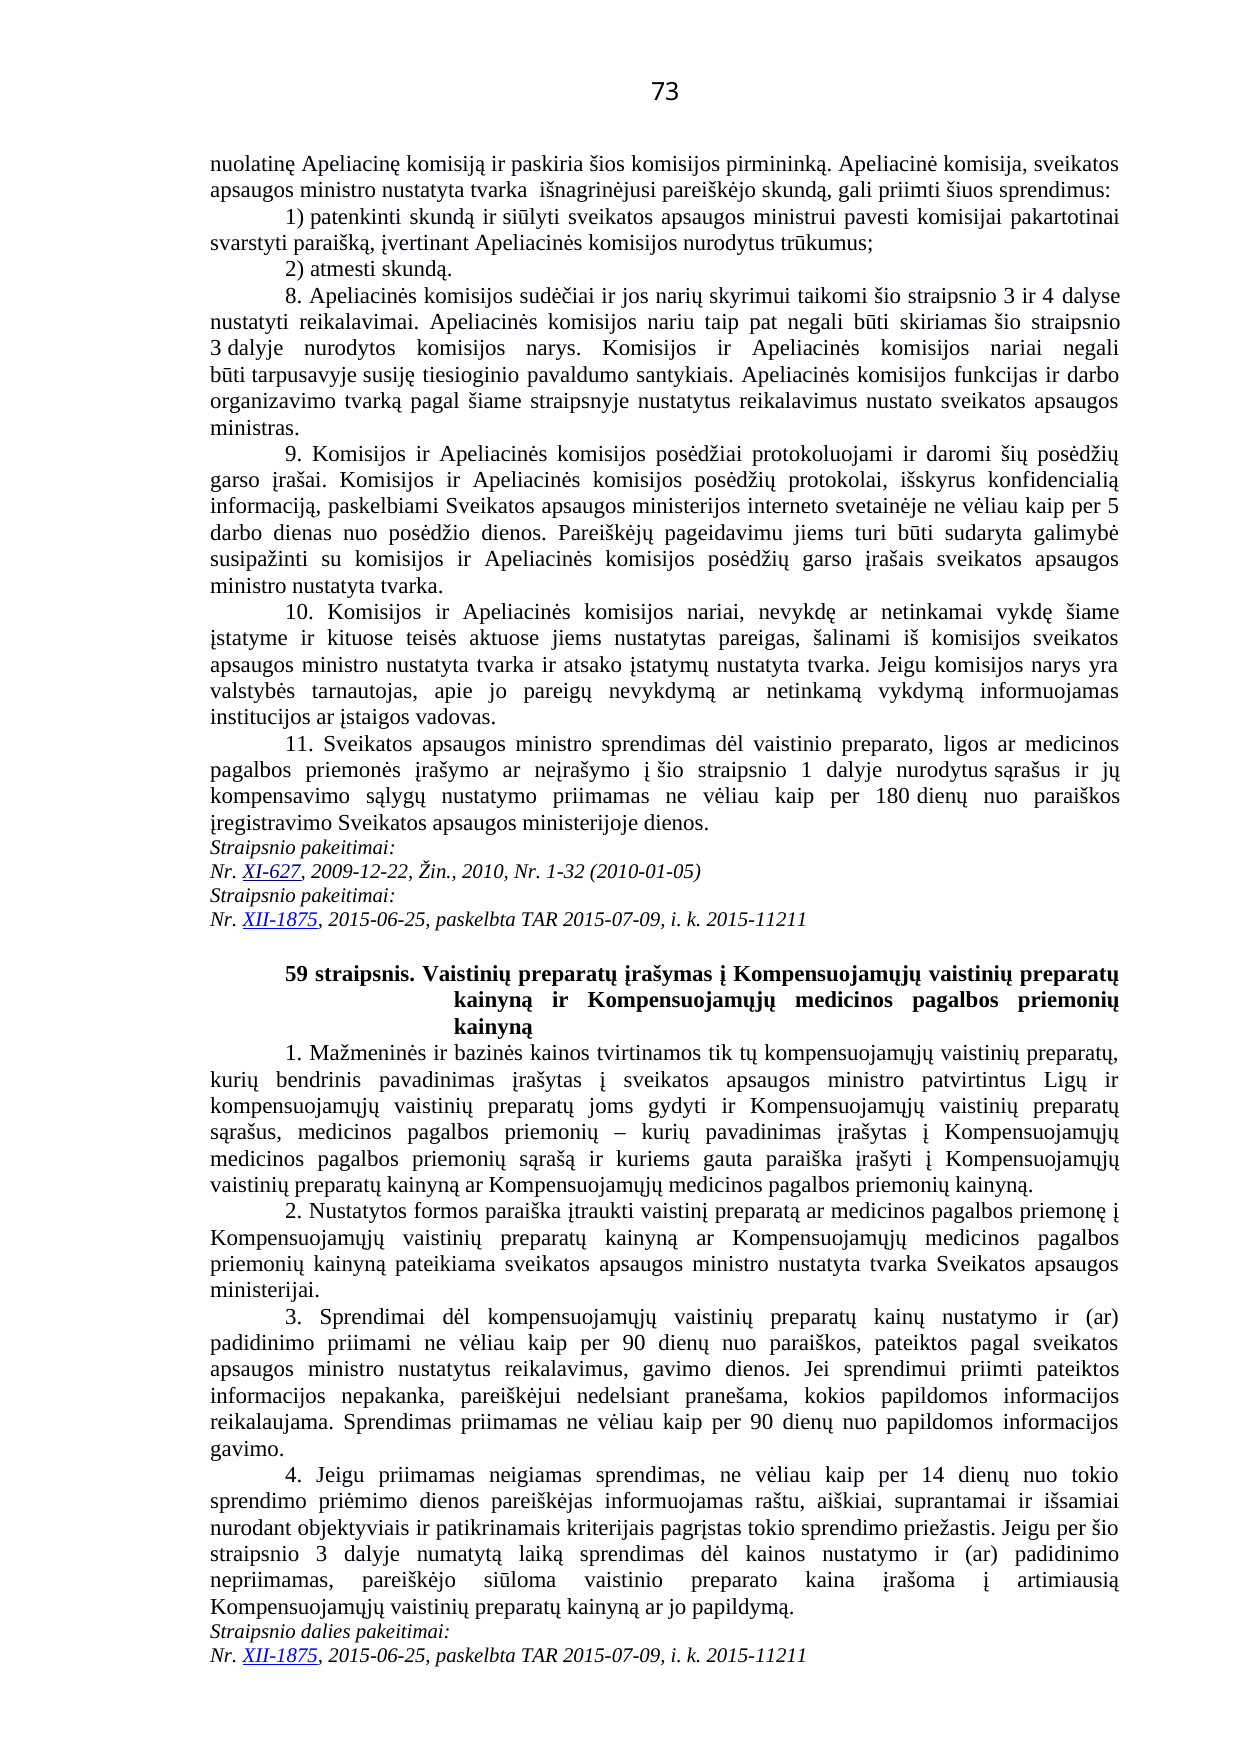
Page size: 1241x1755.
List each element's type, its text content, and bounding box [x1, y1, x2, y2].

text Straipsnio dalies pakeitimai: [210, 1619, 1120, 1643]
text nuolatinę Apeliacinę komisiją ir paskiria šios komisijos pirmininką. Apeliacinė komisija, sveikatos apsaugos ministro nustatyta tvarka išnagrinėjusi pareiškėjo skundą, gali priimti šiuos sprendimus: [210, 150, 1120, 203]
text Straipsnio pakeitimai: [210, 883, 1120, 907]
text 8. Apeliacinės komisijos sudėčiai ir jos narių skyrimui taikomi šio straipsnio 3 ir 4 dalyse nustatyti reikalavimai. Apeliacinės komisijos nariu taip pat negali būti skiriamas šio straipsnio 3 dalyje nurodytos komisijos narys. Komisijos ir Apeliacinės komisijos nariai negali būti tarpusavyje susiję tiesioginio pavaldumo santykiais. Apeliacinės komisijos funkcijas ir darbo organizavimo tvarką pagal šiame straipsnyje nustatytus reikalavimus nustato sveikatos apsaugos ministras. [210, 282, 1120, 440]
text Nr. XII-1875, 2015-06-25, paskelbta TAR 2015-07-09, i. k. 2015-11211 [210, 1643, 1120, 1667]
text 59 straipsnis. Vaistinių preparatų įrašymas į Kompensuojamųjų vaistinių preparatų kainyną ir Kompensuojamųjų medicinos pagalbos priemonių kainyną [285, 960, 1120, 1039]
text Straipsnio pakeitimai: [210, 835, 1120, 859]
text 3. Sprendimai dėl kompensuojamųjų vaistinių preparatų kainų nustatymo ir (ar) padidinimo priimami ne vėliau kaip per 90 dienų nuo paraiškos, pateiktos pagal sveikatos apsaugos ministro nustatytus reikalavimus, gavimo dienos. Jei sprendimui priimti pateiktos informacijos nepakanka, pareiškėjui nedelsiant pranešama, kokios papildomos informacijos reikalaujama. Sprendimas priimamas ne vėliau kaip per 90 dienų nuo papildomos informacijos gavimo. [210, 1303, 1120, 1461]
text Nr. XI-627, 2009-12-22, Žin., 2010, Nr. 1-32 (2010-01-05) [210, 859, 1120, 883]
text 10. Komisijos ir Apeliacinės komisijos nariai, nevykdę ar netinkamai vykdę šiame įstatyme ir kituose teisės aktuose jiems nustatytas pareigas, šalinami iš komisijos sveikatos apsaugos ministro nustatyta tvarka ir atsako įstatymų nustatyta tvarka. Jeigu komisijos narys yra valstybės tarnautojas, apie jo pareigų nevykdymą ar netinkamą vykdymą informuojamas institucijos ar įstaigos vadovas. [210, 598, 1120, 730]
text 2. Nustatytos formos paraiška įtraukti vaistinį preparatą ar medicinos pagalbos priemonę į Kompensuojamųjų vaistinių preparatų kainyną ar Kompensuojamųjų medicinos pagalbos priemonių kainyną pateikiama sveikatos apsaugos ministro nustatyta tvarka Sveikatos apsaugos ministerijai. [210, 1197, 1120, 1303]
text 11. Sveikatos apsaugos ministro sprendimas dėl vaistinio preparato, ligos ar medicinos pagalbos priemonės įrašymo ar neįrašymo į šio straipsnio 1 dalyje nurodytus sąrašus ir jų kompensavimo sąlygų nustatymo priimamas ne vėliau kaip per 180 dienų nuo paraiškos įregistravimo Sveikatos apsaugos ministerijoje dienos. [210, 730, 1120, 835]
text 4. Jeigu priimamas neigiamas sprendimas, ne vėliau kaip per 14 dienų nuo tokio sprendimo priėmimo dienos pareiškėjas informuojamas raštu, aiškiai, suprantamai ir išsamiai nurodant objektyviais ir patikrinamais kriterijais pagrįstas tokio sprendimo priežastis. Jeigu per šio straipsnio 3 dalyje numatytą laiką sprendimas dėl kainos nustatymo ir (ar) padidinimo nepriimamas, pareiškėjo siūloma vaistinio preparato kaina įrašoma į artimiausią Kompensuojamųjų vaistinių preparatų kainyną ar jo papildymą. [210, 1461, 1120, 1619]
text 2) atmesti skundą. [210, 255, 1120, 282]
text 1. Mažmeninės ir bazinės kainos tvirtinamos tik tų kompensuojamųjų vaistinių preparatų, kurių bendrinis pavadinimas įrašytas į sveikatos apsaugos ministro patvirtintus Ligų ir kompensuojamųjų vaistinių preparatų joms gydyti ir Kompensuojamųjų vaistinių preparatų sąrašus, medicinos pagalbos priemonių – kurių pavadinimas įrašytas į Kompensuojamųjų medicinos pagalbos priemonių sąrašą ir kuriems gauta paraiška įrašyti į Kompensuojamųjų vaistinių preparatų kainyną ar Kompensuojamųjų medicinos pagalbos priemonių kainyną. [210, 1039, 1120, 1197]
text Nr. XII-1875, 2015-06-25, paskelbta TAR 2015-07-09, i. k. 2015-11211 [210, 907, 1120, 931]
text 1) patenkinti skundą ir siūlyti sveikatos apsaugos ministrui pavesti komisijai pakartotinai svarstyti paraišką, įvertinant Apeliacinės komisijos nurodytus trūkumus; [210, 203, 1120, 255]
text 9. Komisijos ir Apeliacinės komisijos posėdžiai protokoluojami ir daromi šių posėdžių garso įrašai. Komisijos ir Apeliacinės komisijos posėdžių protokolai, išskyrus konfidencialią informaciją, paskelbiami Sveikatos apsaugos ministerijos interneto svetainėje ne vėliau kaip per 5 darbo dienas nuo posėdžio dienos. Pareiškėjų pageidavimu jiems turi būti sudaryta galimybė susipažinti su komisijos ir Apeliacinės komisijos posėdžių garso įrašais sveikatos apsaugos ministro nustatyta tvarka. [210, 440, 1120, 598]
